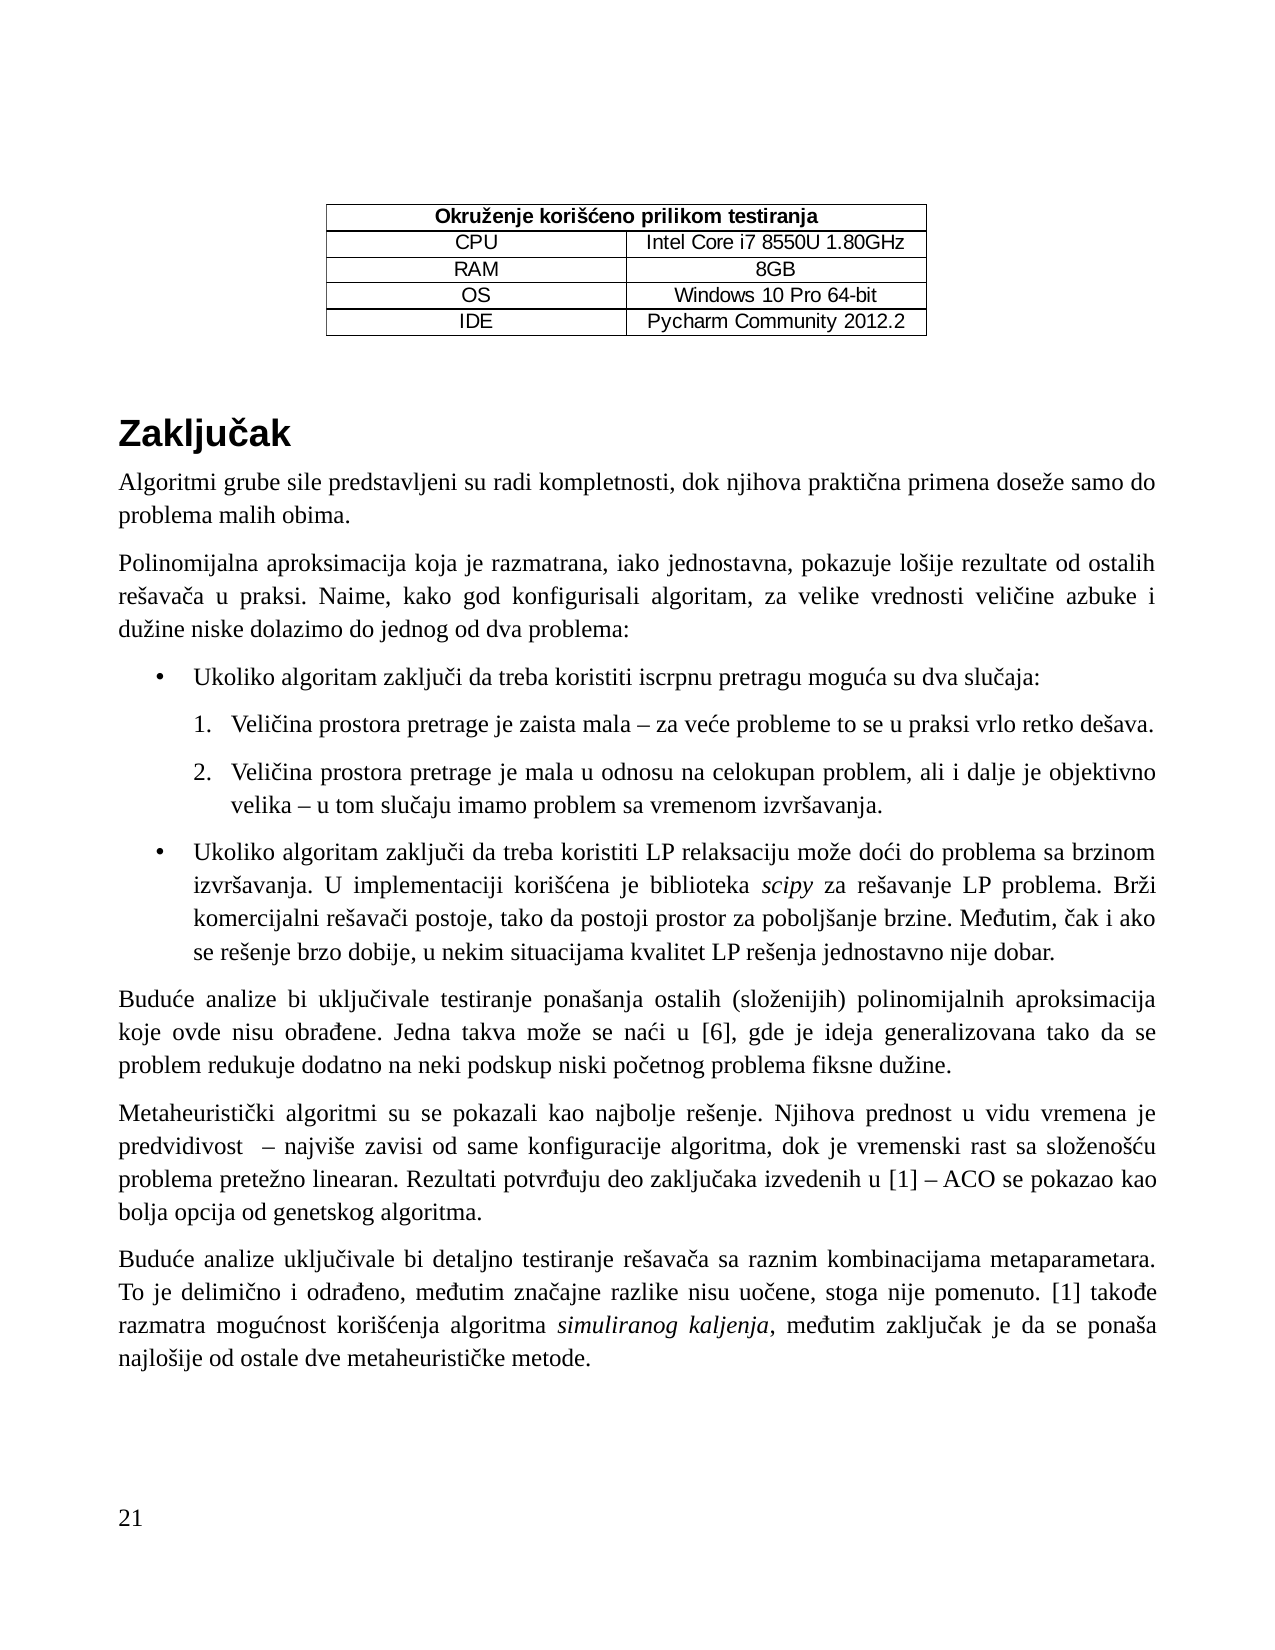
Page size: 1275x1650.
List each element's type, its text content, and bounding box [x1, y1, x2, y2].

text Algoritmi grube sile predstavljeni su radi kompletnosti, dok njihova praktična primena doseže samo do problema malih obima. [118, 467, 1157, 529]
list Ukoliko algoritam zaključi da treba koristiti iscrpnu pretragu moguća su dva slučaja: [156, 662, 1157, 690]
list Ukoliko algoritam zaključi da treba koristiti LP relaksaciju može doći do problema sa brzinom izvršavanja. U implementaciji korišćena je biblioteka scipy za rešavanje LP problema. Brži komercijalni rešavači postoje, tako da postoji prostor za poboljšanje brzine. Međutim, čak i ako se rešenje brzo dobije, u nekim situacijama kvalitet LP rešenja jednostavno nije dobar. [156, 837, 1157, 965]
subtitle Zaključak [118, 411, 1157, 455]
list Veličina prostora pretrage je mala u odnosu na celokupan problem, ali i dalje je objektivno velika – u tom slučaju imamo problem sa vremenom izvršavanja. [193, 757, 1157, 819]
text Buduće analize bi uključivale testiranje ponašanja ostalih (složenijih) polinomijalnih aproksimacija koje ovde nisu obrađene. Jedna takva može se naći u [6], gde je ideja generalizovana tako da se problem redukuje dodatno na neki podskup niski početnog problema fiksne dužine. [118, 984, 1157, 1079]
text Metaheuristički algoritmi su se pokazali kao najbolje rešenje. Njihova prednost u vidu vremena je predvidivost – najviše zavisi od same konfiguracije algoritma, dok je vremenski rast sa složenošću problema pretežno linearan. Rezultati potvrđuju deo zaključaka izvedenih u [1] – ACO se pokazao kao bolja opcija od genetskog algoritma. [118, 1098, 1157, 1226]
text Buduće analize uključivale bi detaljno testiranje rešavača sa raznim kombinacijama metaparametara. To je delimično i odrađeno, međutim značajne razlike nisu uočene, stoga nije pomenuto. [1] takođe razmatra mogućnost korišćenja algoritma simuliranog kaljenja, međutim zaključak je da se ponaša najlošije od ostale dve metaheurističke metode. [118, 1244, 1157, 1372]
text Polinomijalna aproksimacija koja je razmatrana, iako jednostavna, pokazuje lošije rezultate od ostalih rešavača u praksi. Naime, kako god konfigurisali algoritam, za velike vrednosti veličine azbuke i dužine niske dolazimo do jednog od dva problema: [118, 548, 1157, 643]
list Veličina prostora pretrage je zaista mala – za veće probleme to se u praksi vrlo retko dešava. [193, 709, 1157, 738]
